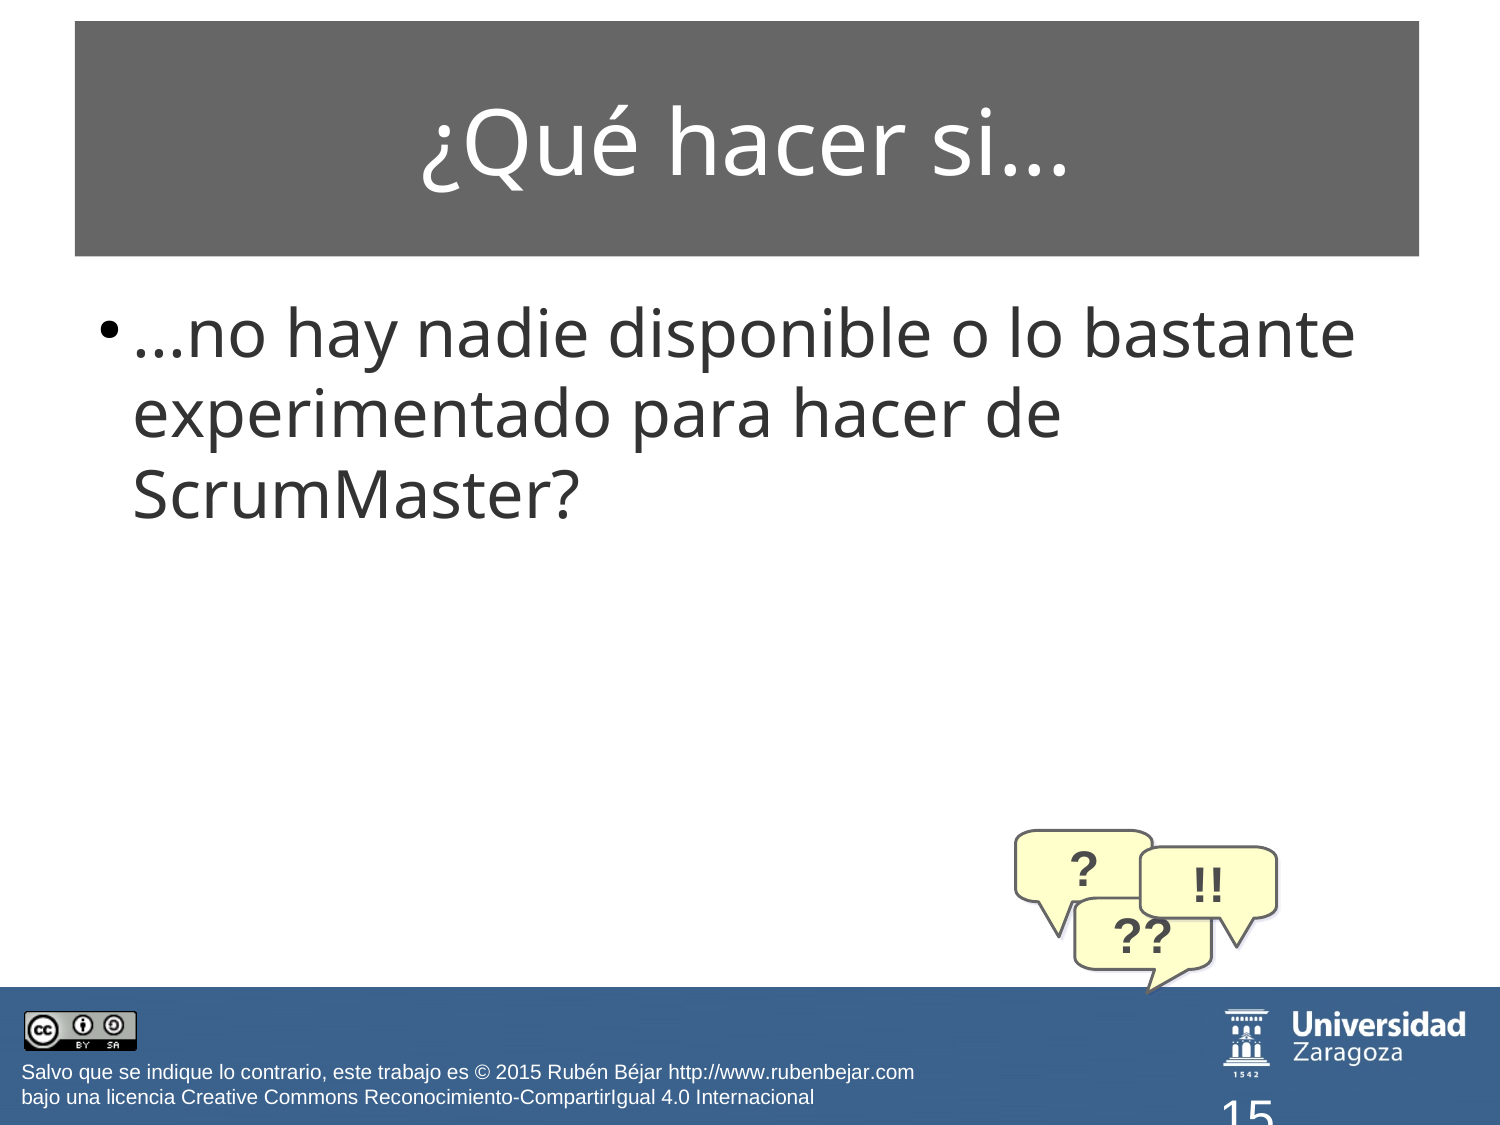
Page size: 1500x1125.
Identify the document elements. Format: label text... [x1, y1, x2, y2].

picture [0, 987, 1500, 1125]
text_box !! [1140, 846, 1277, 948]
text_box ?? [1074, 897, 1212, 994]
title ¿Qué hacer si... [74, 21, 1420, 257]
list ...no hay nadie disponible o lo bastante experimentado para hacer de ScrumMaster? [82, 283, 1418, 957]
text_box ? [1015, 830, 1153, 937]
